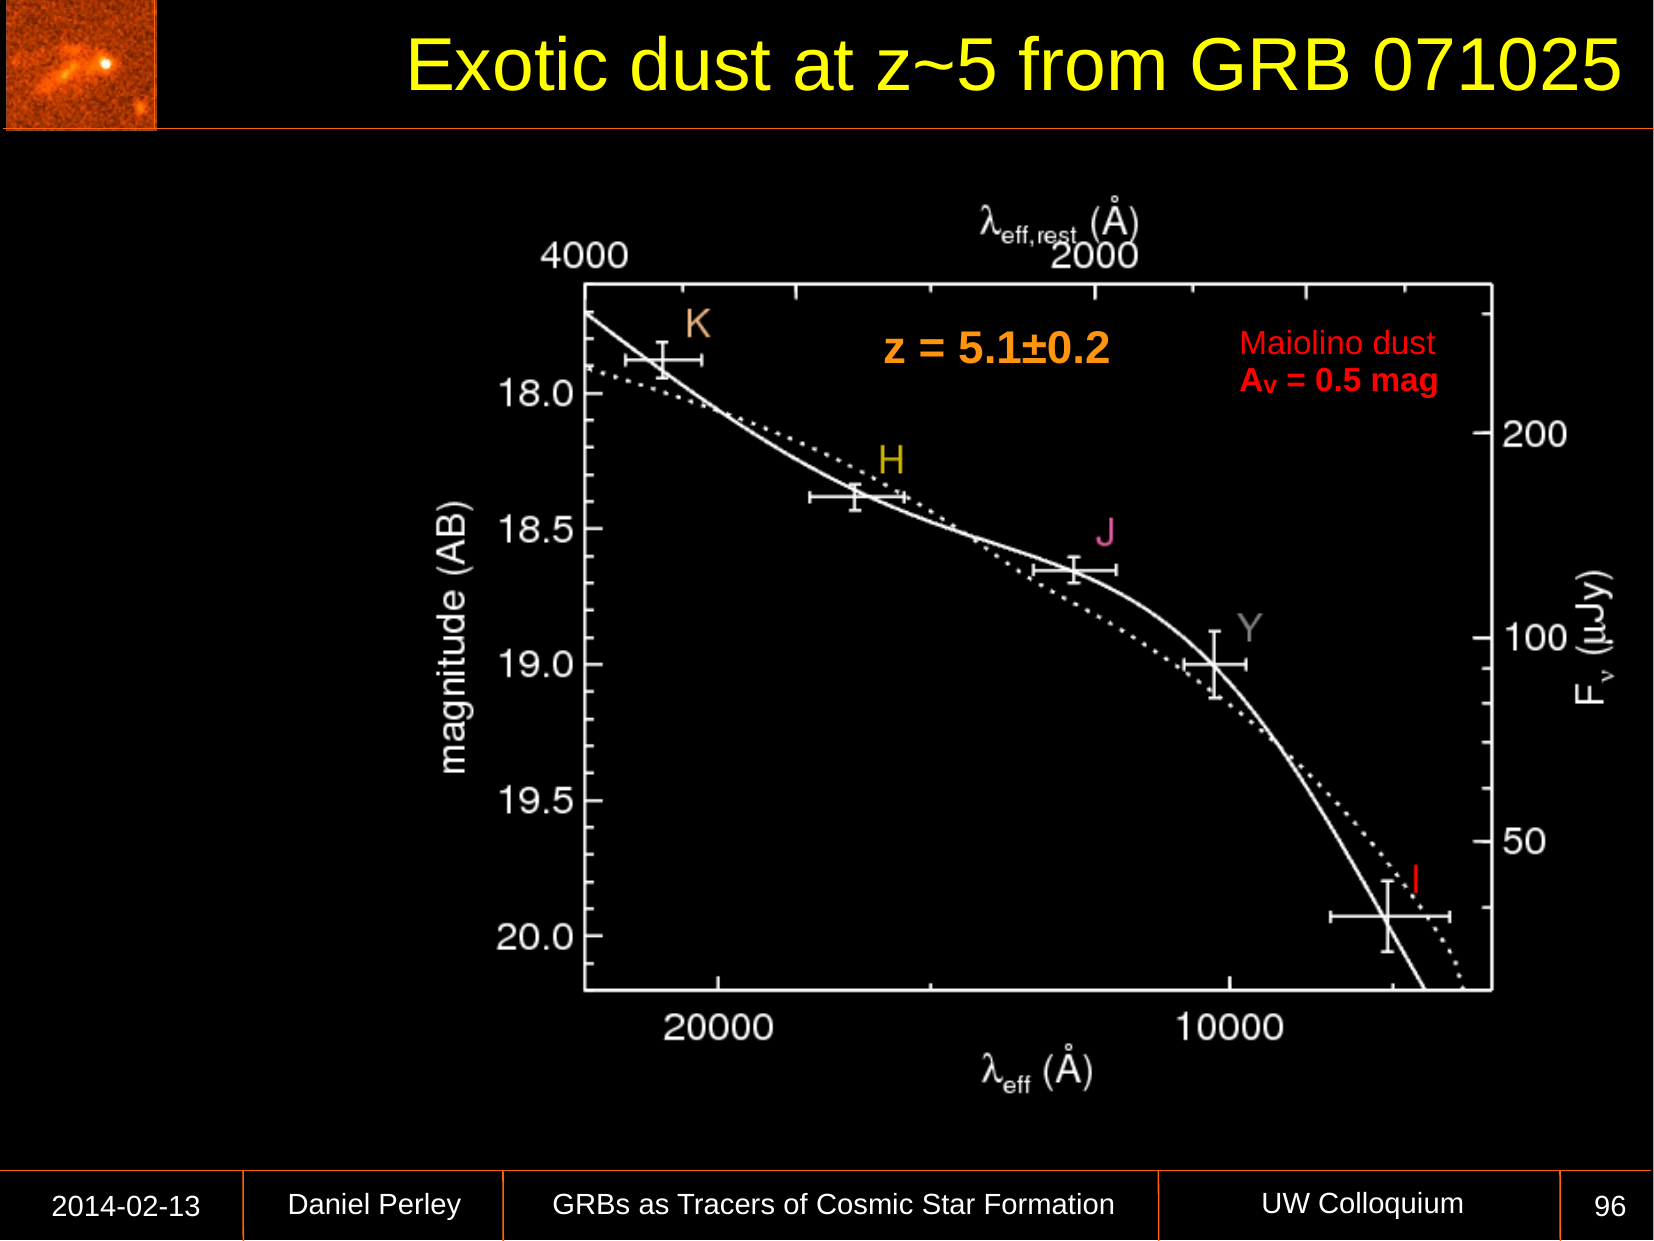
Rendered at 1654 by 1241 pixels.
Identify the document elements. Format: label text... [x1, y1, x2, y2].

picture [7, 0, 154, 128]
title Exotic dust at z~5 from GRB 071025 [187, 21, 1624, 108]
text_box z = 5.1±0.2 [868, 314, 1145, 381]
picture [426, 187, 1627, 1097]
text_box Maiolino dust Av = 0.5 mag [1224, 317, 1482, 484]
